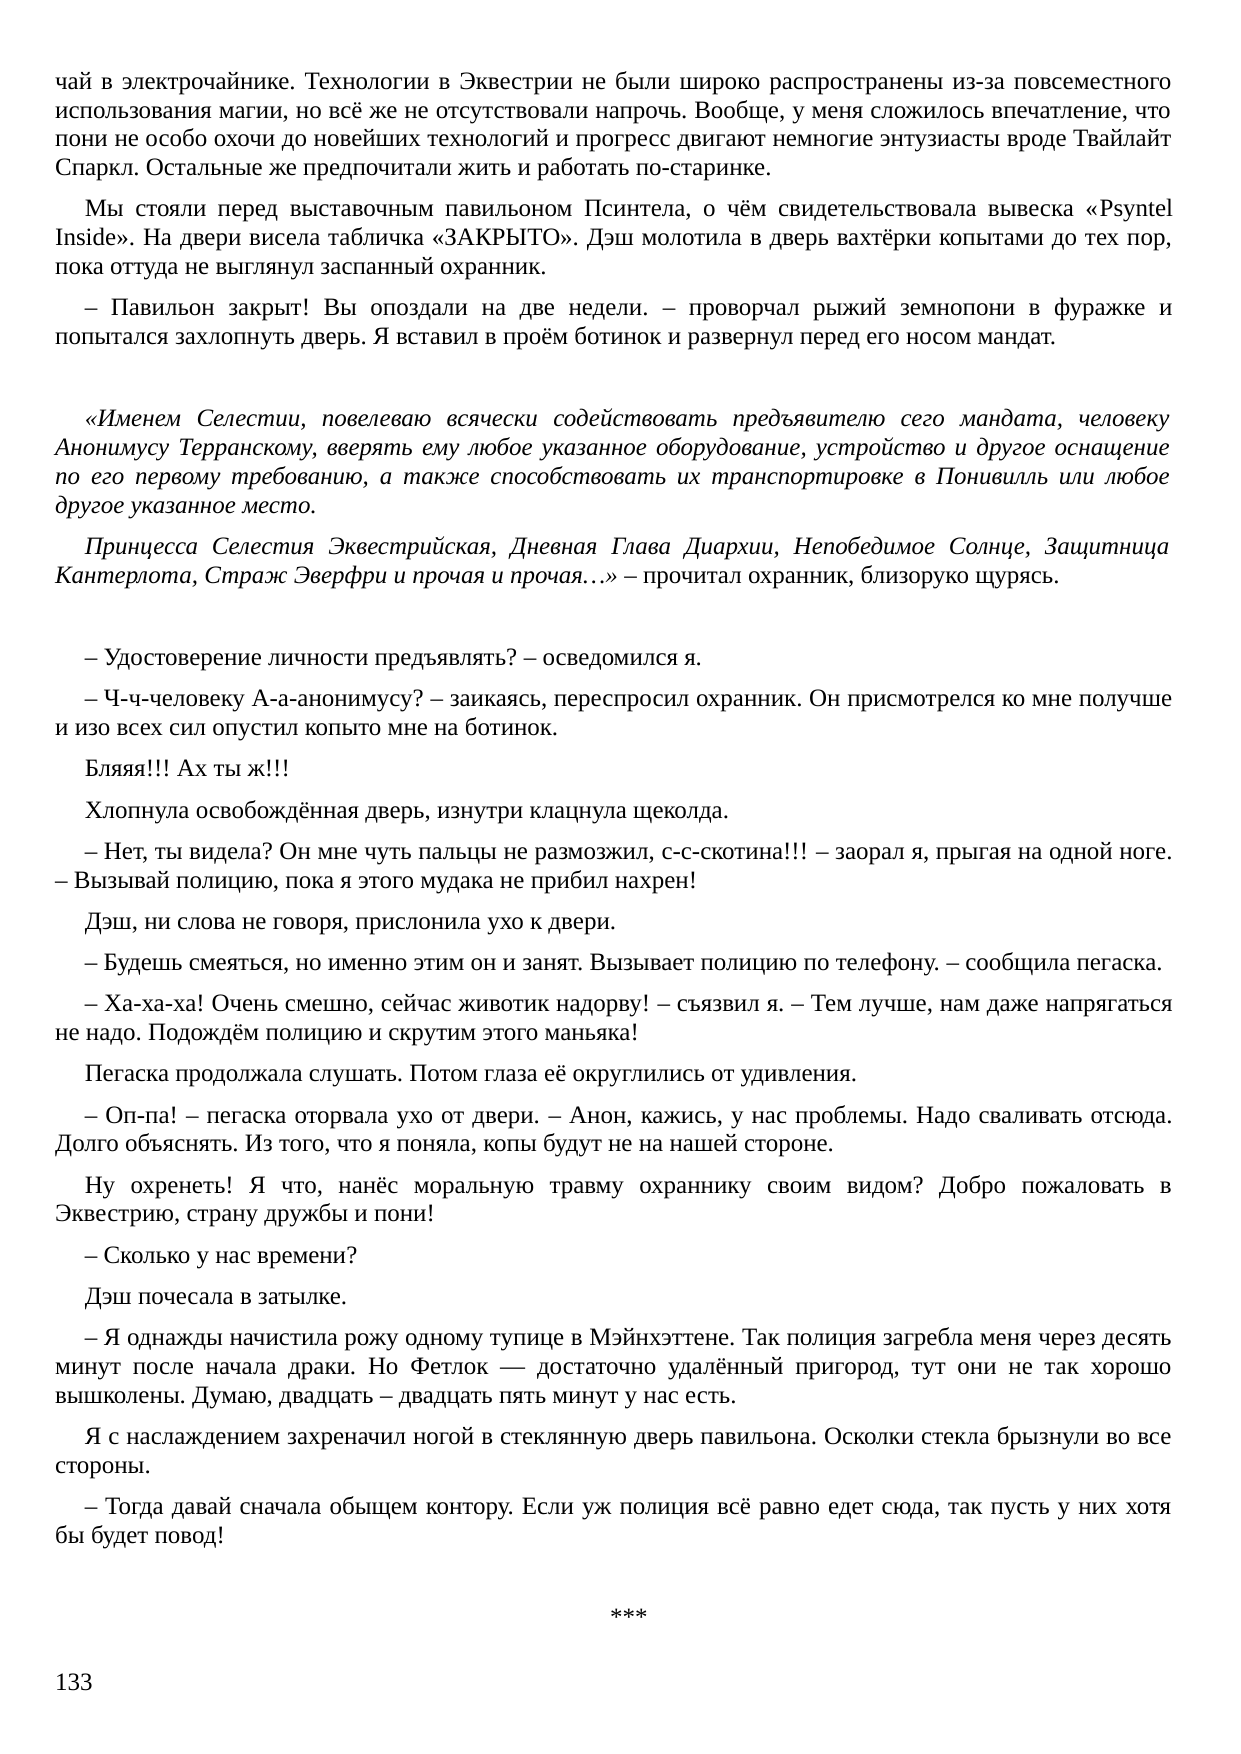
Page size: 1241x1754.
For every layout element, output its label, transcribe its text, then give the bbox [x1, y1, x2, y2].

text – Будешь смеяться, но именно этим он и занят. Вызывает полицию по телефону. – сообщила пегаска. [55, 947, 1173, 976]
text *** [55, 1602, 1173, 1631]
text Я с наслаждением захреначил ногой в стеклянную дверь павильона. Осколки стекла брызнули во все стороны. [55, 1421, 1173, 1478]
text – Павильон закрыт! Вы опоздали на две недели. – проворчал рыжий земнопони в фуражке и попытался захлопнуть дверь. Я вставил в проём ботинок и развернул перед его носом мандат. [55, 292, 1173, 350]
text – Я однажды начистила рожу одному тупице в Мэйнхэттене. Так полиция загребла меня через десять минут после начала драки. Но Фетлок — достаточно удалённый пригород, тут они не так хорошо вышколены. Думаю, двадцать – двадцать пять минут у нас есть. [55, 1322, 1173, 1408]
text Ну охренеть! Я что, нанёс моральную травму охраннику своим видом? Добро пожаловать в Эквестрию, страну дружбы и пони! [55, 1170, 1173, 1227]
text – Ха-ха-ха! Очень смешно, сейчас животик надорву! – съязвил я. – Тем лучше, нам даже напрягаться не надо. Подождём полицию и скрутим этого маньяка! [55, 988, 1173, 1046]
text – Удостоверение личности предъявлять? – осведомился я. [55, 642, 1173, 671]
text Хлопнула освобождённая дверь, изнутри клацнула щеколда. [55, 795, 1173, 823]
text Принцесса Селестия Эквестрийская, Дневная Глава Диархии, Непобедимое Солнце, Защитница Кантерлота, Страж Эверфри и прочая и прочая…» – прочитал охранник, близоруко щурясь. [55, 531, 1173, 588]
text – Ч-ч-человеку А-а-анонимусу? – заикаясь, переспросил охранник. Он присмотрелся ко мне получше и изо всех сил опустил копыто мне на ботинок. [55, 683, 1173, 741]
text «Именем Селестии, повелеваю всячески содействовать предъявителю сего мандата, человеку Анонимусу Терранскому, вверять ему любое указанное оборудование, устройство и другое оснащение по его первому требованию, а также способствовать их транспортировке в Понивилль или любое другое указанное место. [55, 403, 1173, 518]
text чай в электрочайнике. Технологии в Эквестрии не были широко распространены из-за повсеместного использования магии, но всё же не отсутствовали напрочь. Вообще, у меня сложилось впечатление, что пони не особо охочи до новейших технологий и прогресс двигают немногие энтузиасты вроде Твайлайт Спаркл. Остальные же предпочитали жить и работать по-старинке. [55, 66, 1173, 181]
text Дэш, ни слова не говоря, прислонила ухо к двери. [55, 906, 1173, 935]
text Пегаска продолжала слушать. Потом глаза её округлились от удивления. [55, 1058, 1173, 1087]
text – Нет, ты видела? Он мне чуть пальцы не размозжил, с-с-скотина!!! – заорал я, прыгая на одной ноге. – Вызывай полицию, пока я этого мудака не прибил нахрен! [55, 836, 1173, 893]
text Дэш почесала в затылке. [55, 1281, 1173, 1310]
text Бляяя!!! Ах ты ж!!! [55, 753, 1173, 782]
text Мы стояли перед выставочным павильоном Псинтела, о чём свидетельствовала вывеска «Psyntel Inside». На двери висела табличка «ЗАКРЫТО». Дэш молотила в дверь вахтёрки копытами до тех пор, пока оттуда не выглянул заспанный охранник. [55, 193, 1173, 280]
text – Сколько у нас времени? [55, 1240, 1173, 1268]
text – Оп-па! – пегаска оторвала ухо от двери. – Анон, кажись, у нас проблемы. Надо сваливать отсюда. Долго объяснять. Из того, что я поняла, копы будут не на нашей стороне. [55, 1100, 1173, 1157]
text – Тогда давай сначала обыщем контору. Если уж полиция всё равно едет сюда, так пусть у них хотя бы будет повод! [55, 1491, 1173, 1548]
